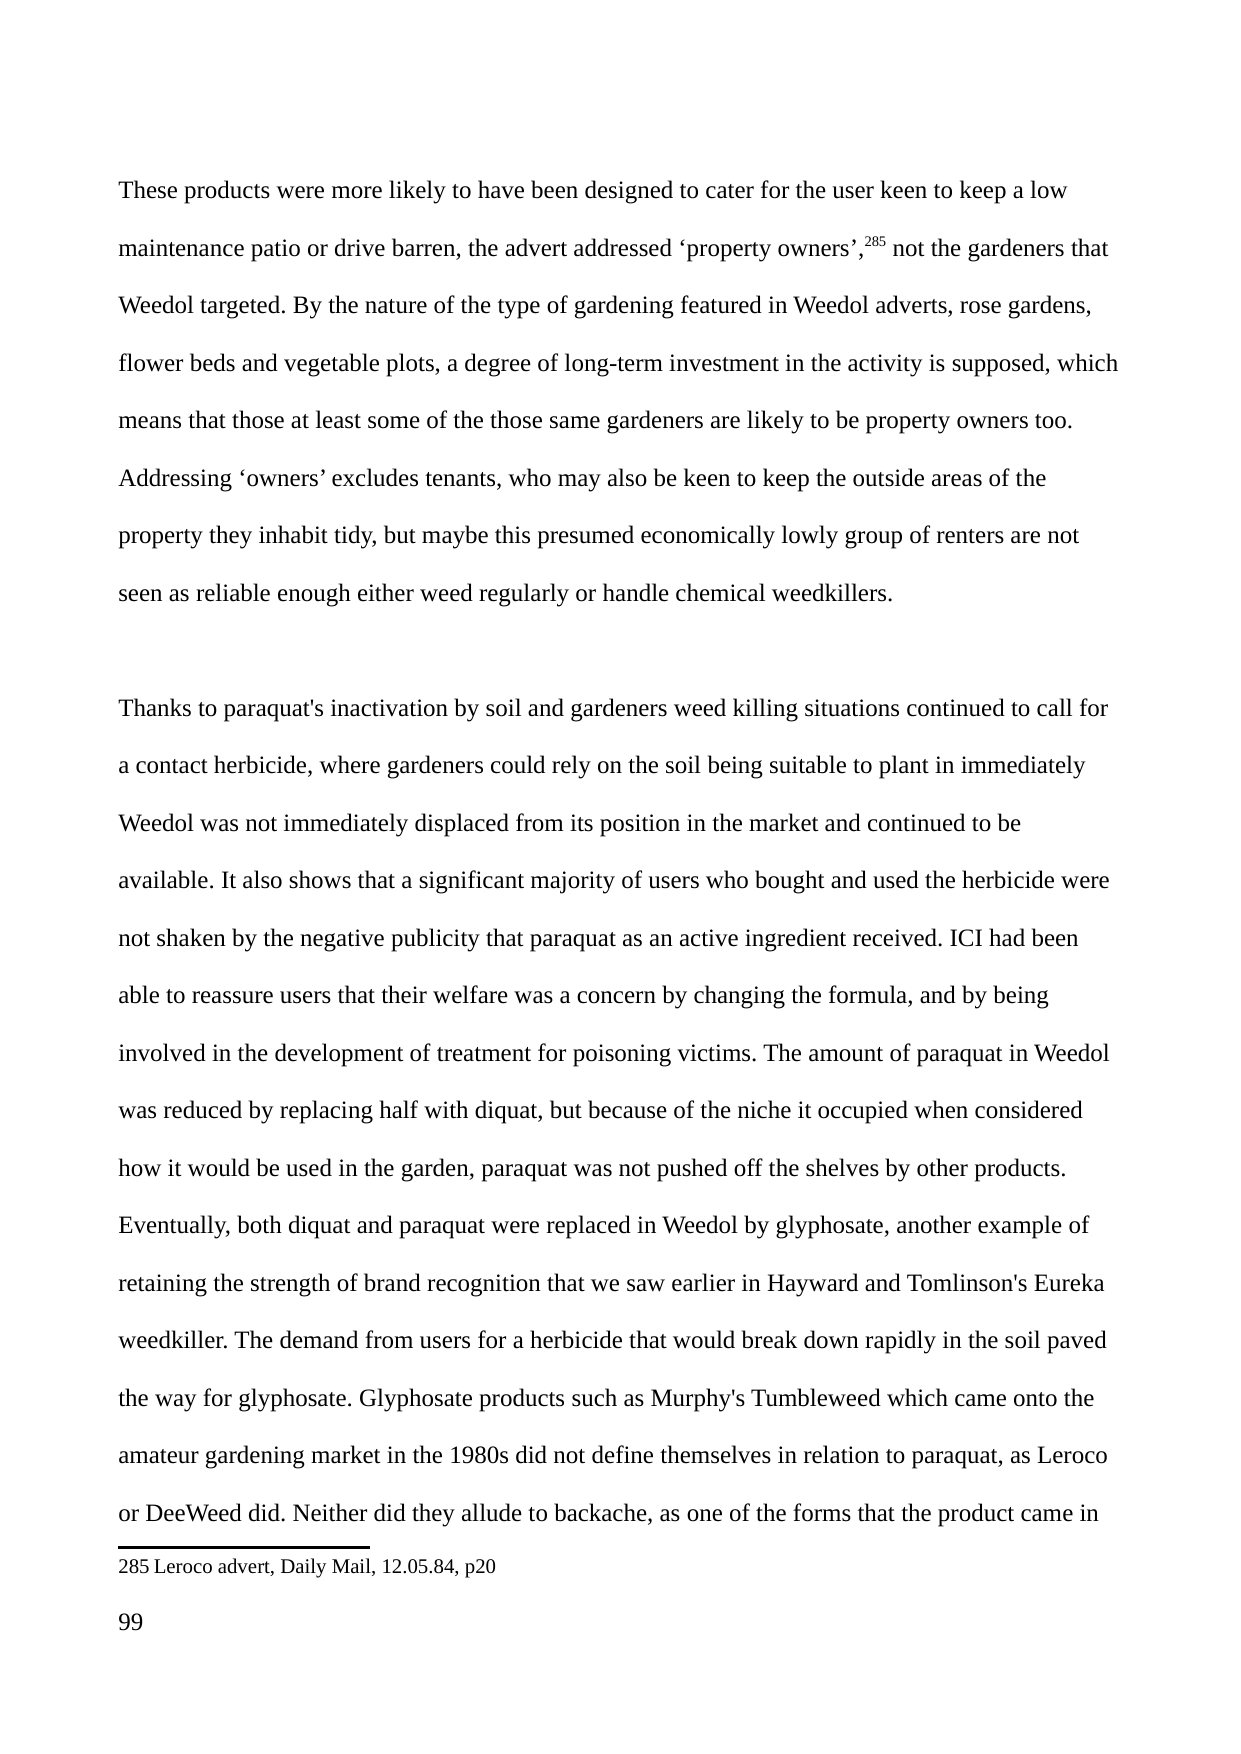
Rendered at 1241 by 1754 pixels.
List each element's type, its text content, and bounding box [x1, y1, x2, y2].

text Thanks to paraquat's inactivation by soil and gardeners weed killing situations continued to call for a contact herbicide, where gardeners could rely on the soil being suitable to plant in immediately Weedol was not immediately displaced from its position in the market and continued to be available. It also shows that a significant majority of users who bought and used the herbicide were not shaken by the negative publicity that paraquat as an active ingredient received. ICI had been able to reassure users that their welfare was a concern by changing the formula, and by being involved in the development of treatment for poisoning victims. The amount of paraquat in Weedol was reduced by replacing half with diquat, but because of the niche it occupied when considered how it would be used in the garden, paraquat was not pushed off the shelves by other products. Eventually, both diquat and paraquat were replaced in Weedol by glyphosate, another example of retaining the strength of brand recognition that we saw earlier in Hayward and Tomlinson's Eureka weedkiller. The demand from users for a herbicide that would break down rapidly in the soil paved the way for glyphosate. Glyphosate products such as Murphy's Tumbleweed which came onto the amateur gardening market in the 1980s did not define themselves in relation to paraquat, as Leroco or DeeWeed did. Neither did they allude to backache, as one of the forms that the product came in [118, 693, 1122, 1527]
text These products were more likely to have been designed to cater for the user keen to keep a low maintenance patio or drive barren, the advert addressed ‘property owners’, not the gardeners that Weedol targeted. By the nature of the type of gardening featured in Weedol adverts, rose gardens, flower beds and vegetable plots, a degree of long-term investment in the activity is supposed, which means that those at least some of the those same gardeners are likely to be property owners too. Addressing ‘owners’ excludes tenants, who may also be keen to keep the outside areas of the property they inhabit tidy, but maybe this presumed economically lowly group of renters are not seen as reliable enough either weed regularly or handle chemical weedkillers. [118, 176, 1122, 607]
text Leroco advert, Daily Mail, 12.05.84, p20 [118, 1553, 1122, 1578]
